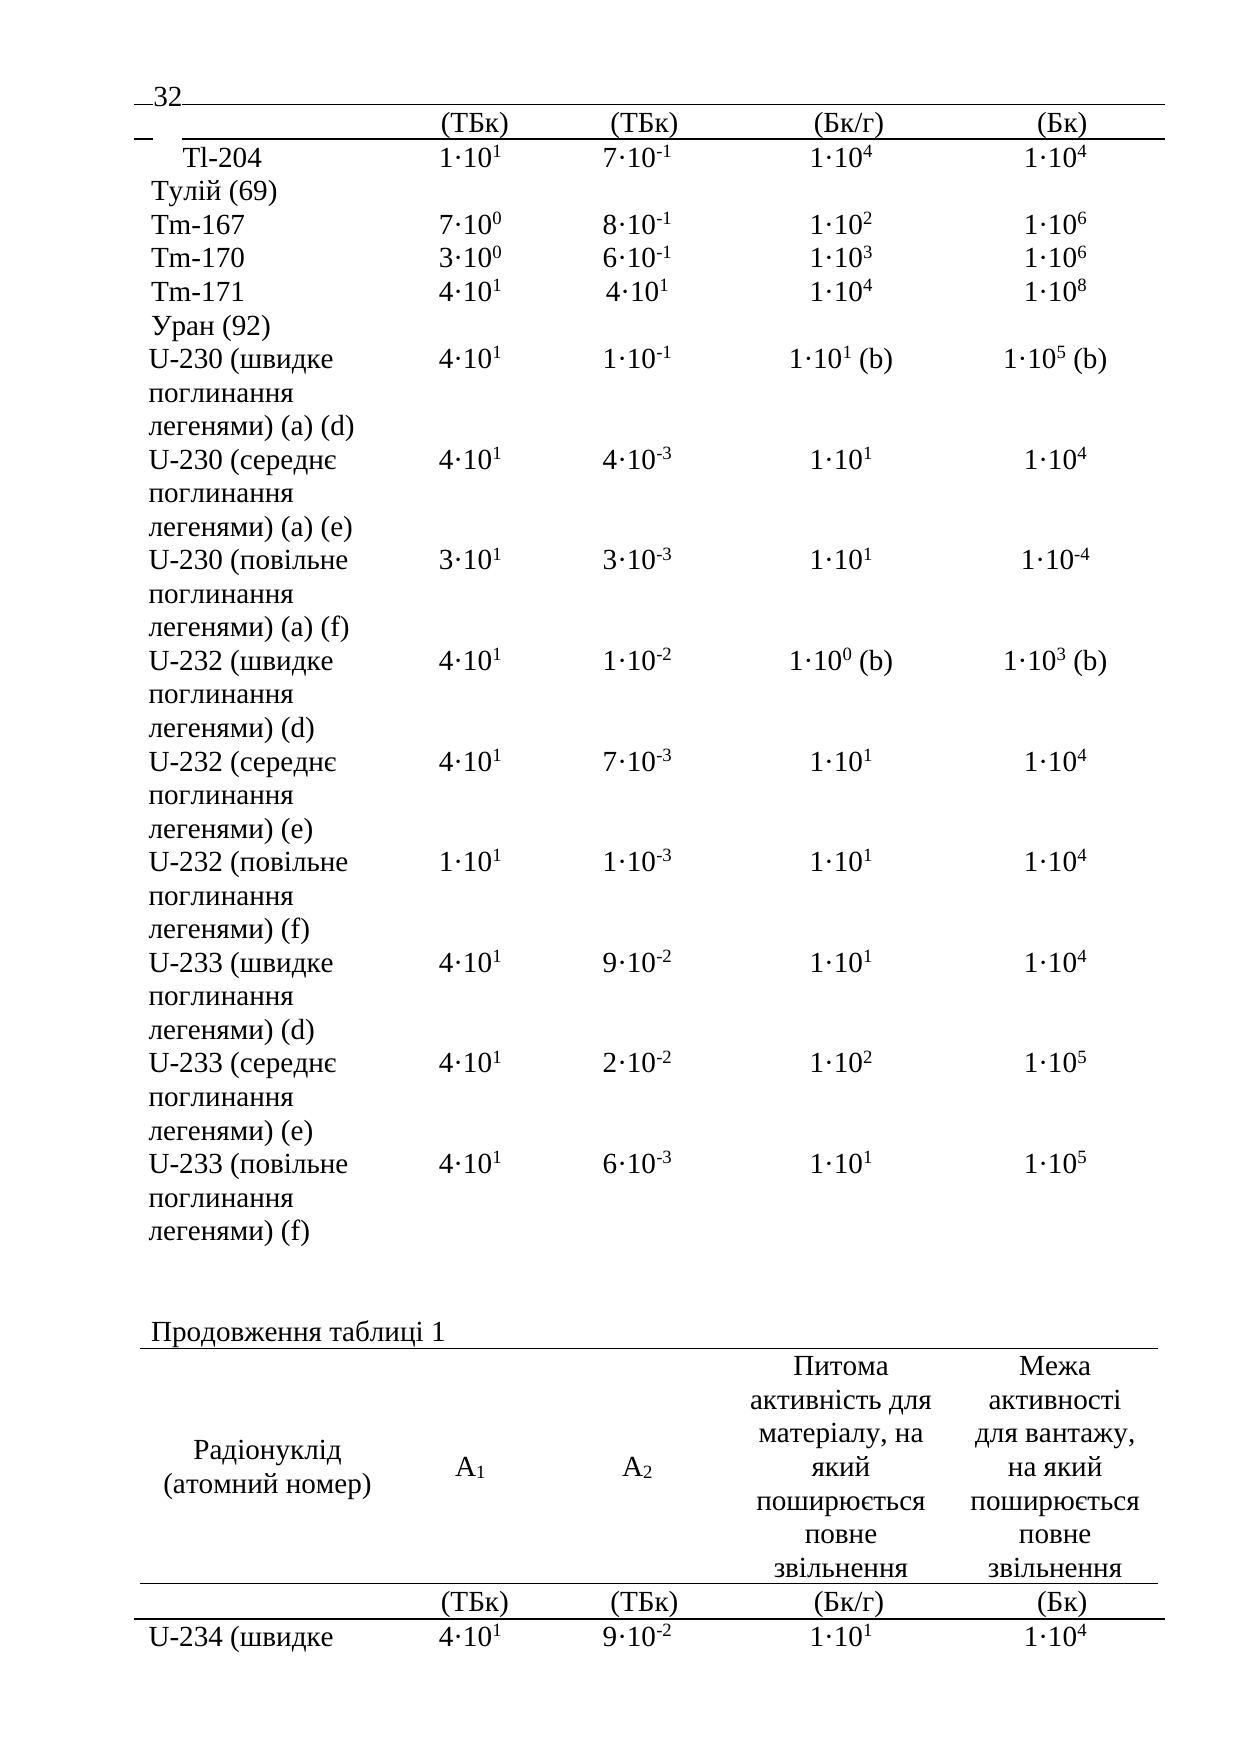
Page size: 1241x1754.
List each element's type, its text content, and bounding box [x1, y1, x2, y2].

table_cell 1·101 [729, 442, 952, 542]
table_cell U-230 (швидке поглинання легенями) (a) (d) [140, 341, 395, 442]
table_cell (ТБк) [550, 105, 739, 138]
table_cell [1158, 1314, 1165, 1347]
table_cell (ТБк) [550, 1584, 739, 1618]
table_cell (Бк/г) [739, 1584, 959, 1618]
table_cell U-232 (середнє поглинання легенями) (е) [140, 744, 395, 844]
table_cell 1·105 (b) [953, 341, 1157, 442]
table_cell 4·101 [395, 1620, 545, 1653]
table_cell 8·10-1 [545, 207, 729, 241]
table_cell 7·100 [395, 207, 545, 241]
table_cell [134, 442, 139, 542]
table_cell [1158, 1046, 1165, 1146]
table_cell Межа активності для вантажу, на який поширюється повне звільнення [953, 1349, 1157, 1583]
table_cell [134, 744, 139, 844]
table_cell 1·102 [729, 207, 952, 241]
table_cell 1·104 [953, 744, 1157, 844]
table_cell [1158, 1146, 1165, 1314]
table_cell 3·10-3 [545, 543, 729, 643]
table_cell [134, 174, 139, 207]
table_cell 2·10-2 [545, 1046, 729, 1146]
table_cell [134, 274, 139, 308]
table_cell Радіонуклід (атомний номер) [140, 1349, 395, 1583]
table_cell 1·101 [395, 844, 545, 945]
table_cell [395, 308, 545, 341]
table_cell U-230 (середнє поглинання легенями) (а) (е) [140, 442, 395, 542]
table_cell [1158, 543, 1165, 643]
table_cell 1·104 [953, 945, 1157, 1046]
table_cell 1·10-1 [545, 341, 729, 442]
table_cell 1·106 [953, 241, 1157, 274]
table_cell U-233 (повільне поглинання легенями) (f) [140, 1146, 395, 1314]
table_cell [1158, 945, 1165, 1046]
table_cell [545, 308, 729, 341]
table_cell [395, 174, 545, 207]
table_cell 1·101 [729, 844, 952, 945]
table_cell (ТБк) [400, 1584, 549, 1618]
table_cell [1158, 241, 1165, 274]
table_cell [134, 341, 139, 442]
table_cell 1·101 [395, 140, 545, 173]
table_cell (ТБк) [400, 105, 549, 138]
table_cell Tm-171 [140, 274, 395, 308]
table_cell 6·10-3 [545, 1146, 729, 1314]
table_cell [134, 140, 139, 173]
table_cell А1 [395, 1349, 545, 1583]
table_cell [134, 1620, 139, 1653]
table_cell [1158, 174, 1165, 207]
table_cell [134, 308, 139, 341]
table_cell 9·10-2 [545, 945, 729, 1046]
table_cell 1·101 [729, 1620, 952, 1653]
table_cell 1·10-2 [545, 643, 729, 744]
table_cell 1·103 (b) [953, 643, 1157, 744]
table_cell 7·10-1 [545, 140, 729, 173]
table_cell 4·101 [395, 1146, 545, 1314]
table_cell [729, 308, 952, 341]
table_cell 1·106 [953, 207, 1157, 241]
table_cell Tулій (69) [140, 174, 395, 207]
table_cell 3·100 [395, 241, 545, 274]
table_cell [134, 105, 153, 138]
table_cell (Бк) [959, 1583, 1165, 1618]
table_cell U-230 (повільне поглинання легенями) (а) (f) [140, 543, 395, 643]
table_cell [134, 241, 139, 274]
table_cell 1·104 [953, 1620, 1157, 1653]
table_cell [134, 543, 139, 643]
table_cell 1·102 [729, 1046, 952, 1146]
table_cell 4·101 [395, 341, 545, 442]
table_cell 4·10-3 [545, 442, 729, 542]
table_cell (Бк/г) [739, 105, 959, 138]
table_cell 1·101 [729, 1146, 952, 1314]
table_cell U-232 (повільне поглинання легенями) (f) [140, 844, 395, 945]
table_cell 1·104 [953, 442, 1157, 542]
table_cell 1·105 [953, 1146, 1157, 1314]
table_cell Уран (92) [140, 308, 395, 341]
table_cell [1158, 1348, 1165, 1583]
table_cell 7·10-3 [545, 744, 729, 844]
table_cell [1158, 140, 1165, 173]
table_cell 9·10-2 [545, 1620, 729, 1653]
table_cell [1158, 207, 1165, 241]
table_cell 4·101 [395, 1046, 545, 1146]
table_cell (Бк) [959, 105, 1165, 138]
table_cell [1158, 308, 1165, 341]
table_cell 1·10-3 [545, 844, 729, 945]
table_cell [1158, 844, 1165, 945]
table_cell 1·101 [729, 945, 952, 1046]
table_cell [953, 1314, 1157, 1347]
table_cell 1·108 [953, 274, 1157, 308]
table_cell 3·101 [395, 543, 545, 643]
table_cell [1158, 643, 1165, 744]
table_cell 1·101 [729, 744, 952, 844]
table_cell 1·104 [953, 844, 1157, 945]
table_cell Питома активність для матеріалу, на який поширюється повне звільнення [729, 1349, 952, 1583]
table_cell 4·101 [395, 643, 545, 744]
table_cell 1·100 (b) [729, 643, 952, 744]
table_cell U-234 (швидке [140, 1620, 395, 1653]
table_cell [545, 174, 729, 207]
table_cell [134, 1046, 139, 1146]
table_cell U-233 (швидке поглинання легенями) (d) [140, 945, 395, 1046]
table_cell Tl-204 [140, 140, 395, 173]
table_cell 4·101 [395, 274, 545, 308]
table_cell [134, 1146, 139, 1314]
table_cell Продовження таблиці 1 [140, 1314, 952, 1347]
table_cell [953, 308, 1157, 341]
table_cell 1·10-4 [953, 543, 1157, 643]
table_cell [953, 174, 1157, 207]
table_cell Tm-170 [140, 241, 395, 274]
table_cell [1158, 274, 1165, 308]
table_cell [1158, 1620, 1165, 1653]
table_cell [1158, 442, 1165, 542]
table_cell [134, 945, 139, 1046]
table_cell 4·101 [395, 945, 545, 1046]
table_cell [134, 1314, 139, 1347]
table_cell [1158, 341, 1165, 442]
table_cell [1158, 744, 1165, 844]
table_cell 1·103 [729, 241, 952, 274]
table_cell [134, 844, 139, 945]
table_cell [134, 643, 139, 744]
table_cell [182, 105, 400, 138]
table_cell [729, 174, 952, 207]
table_cell 1·101 (b) [729, 341, 952, 442]
table_cell [134, 1583, 400, 1618]
table_cell 4·101 [545, 274, 729, 308]
table_cell U-232 (швидке поглинання легенями) (d) [140, 643, 395, 744]
table_cell 4·101 [395, 442, 545, 542]
table_cell 1·104 [729, 274, 952, 308]
table_cell U-233 (середнє поглинання легенями) (е) [140, 1046, 395, 1146]
table_cell 1·104 [953, 140, 1157, 173]
table_cell [134, 1348, 139, 1583]
table_cell Tm-167 [140, 207, 395, 241]
table_cell [134, 207, 139, 241]
table_cell А2 [545, 1349, 729, 1583]
table_cell 6·10-1 [545, 241, 729, 274]
table_cell 1·104 [729, 140, 952, 173]
table_cell 1·105 [953, 1046, 1157, 1146]
table_cell 4·101 [395, 744, 545, 844]
table_cell 1·101 [729, 543, 952, 643]
